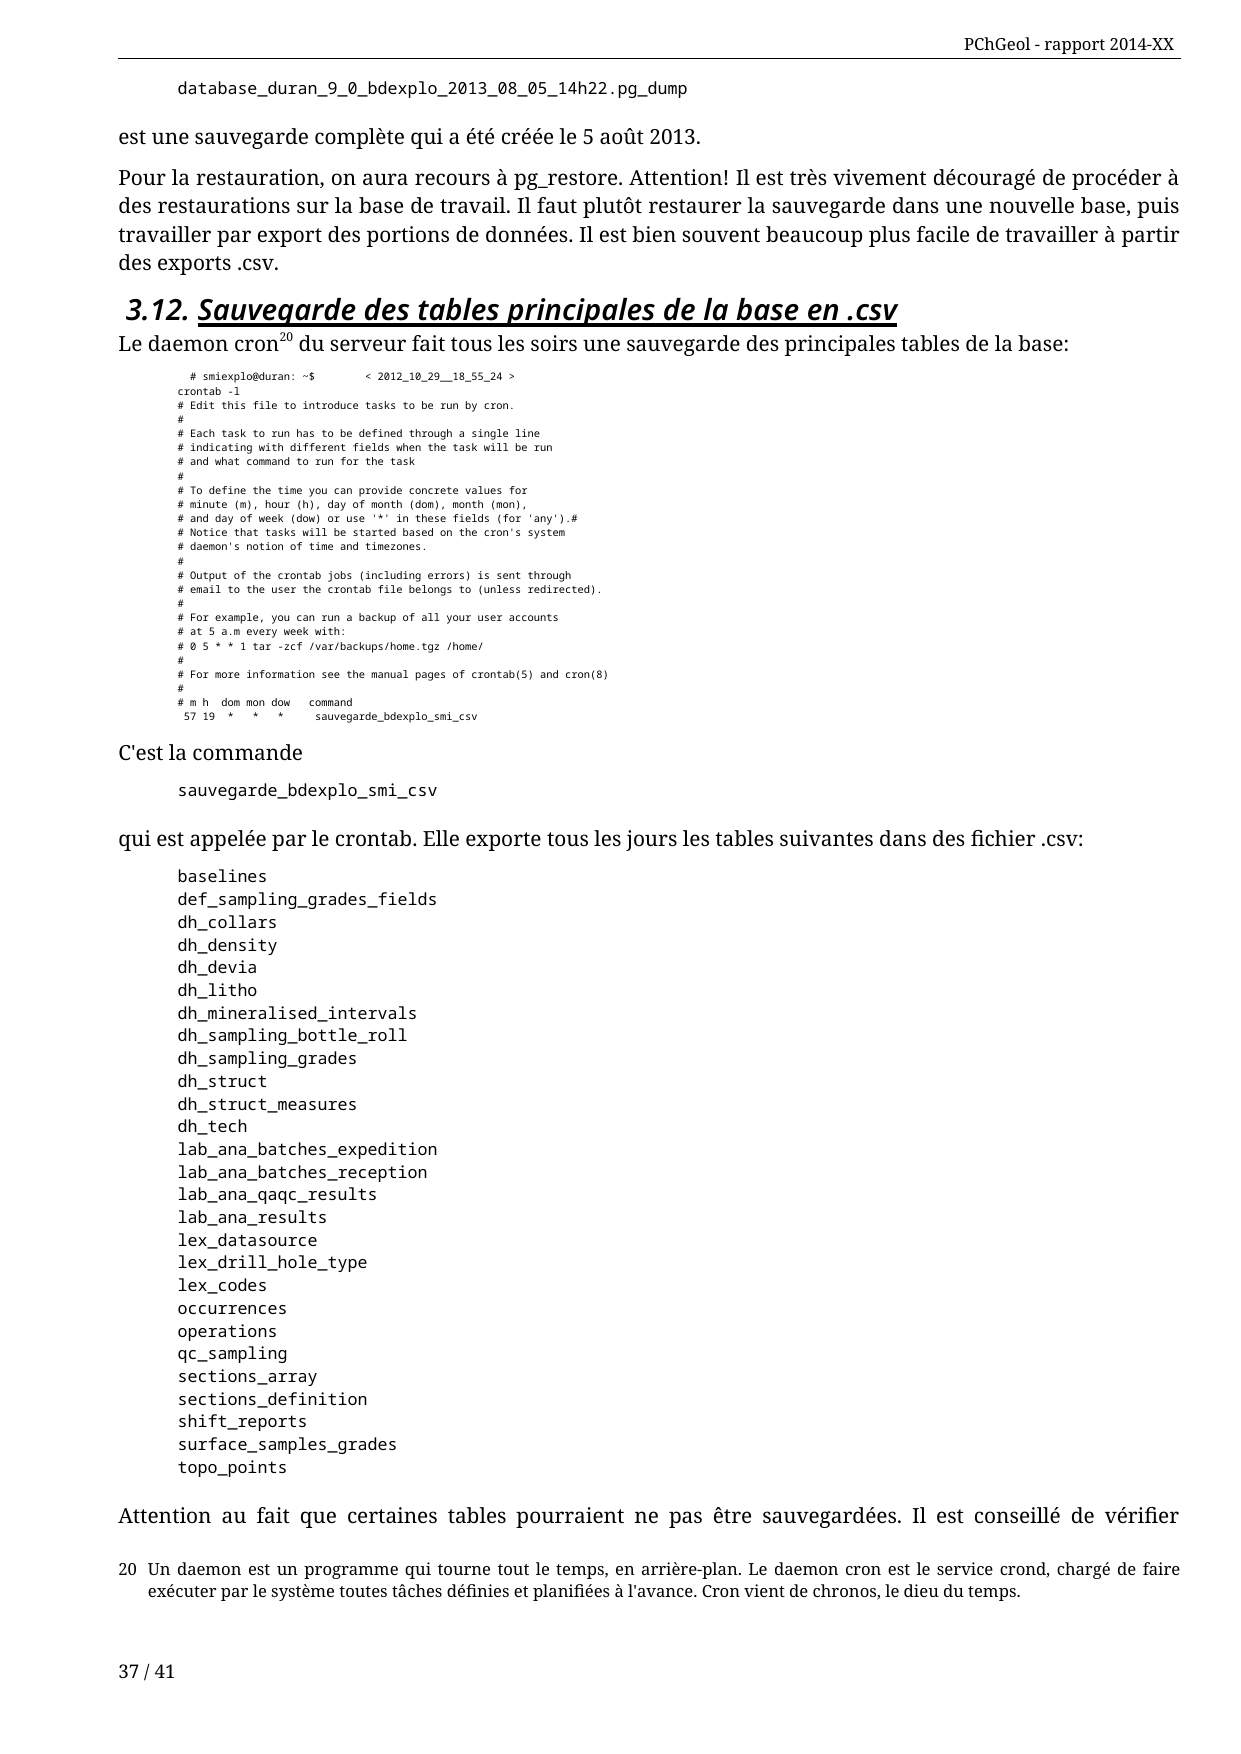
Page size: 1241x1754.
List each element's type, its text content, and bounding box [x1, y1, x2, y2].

text dh_devia [177, 956, 1181, 979]
text # daemon's notion of time and timezones. [177, 540, 1181, 554]
text lab_ana_qaqc_results [177, 1183, 1181, 1206]
text # Edit this file to introduce tasks to be run by cron. [177, 398, 1181, 412]
text # For example, you can run a backup of all your user accounts [177, 611, 1181, 625]
text # [177, 412, 1181, 426]
text dh_struct [177, 1069, 1181, 1092]
text dh_litho [177, 979, 1181, 1001]
text sauvegarde_bdexplo_smi_csv [177, 779, 1181, 802]
text # For more information see the manual pages of crontab(5) and cron(8) [177, 667, 1181, 681]
text # indicating with different fields when the task will be run [177, 441, 1181, 455]
text dh_sampling_bottle_roll [177, 1024, 1181, 1047]
text dh_sampling_grades [177, 1047, 1181, 1069]
text crontab -l [177, 384, 1181, 398]
text # Each task to run has to be defined through a single line [177, 426, 1181, 441]
text # minute (m), hour (h), day of month (dom), month (mon), [177, 497, 1181, 511]
text # Output of the crontab jobs (including errors) is sent through [177, 568, 1181, 582]
text def_sampling_grades_fields [177, 888, 1181, 911]
text # 0 5 * * 1 tar -zcf /var/backups/home.tgz /home/ [177, 639, 1181, 653]
text sections_array [177, 1365, 1181, 1387]
text Le daemon cron du serveur fait tous les soirs une sauvegarde des principales tables de la base: [118, 329, 1181, 357]
text dh_struct_measures [177, 1092, 1181, 1115]
text # smiexplo@duran: ~$ < 2012_10_29__18_55_24 > [177, 370, 1181, 384]
text topo_points [177, 1456, 1181, 1478]
text # m h dom mon dow command [177, 696, 1181, 710]
text occurrences [177, 1297, 1181, 1319]
text # [177, 554, 1181, 568]
text est une sauvegarde complète qui a été créée le 5 août 2013. [118, 122, 1181, 151]
text # [177, 653, 1181, 667]
text # Notice that tasks will be started based on the cron's system [177, 526, 1181, 540]
text dh_density [177, 933, 1181, 956]
text # [177, 596, 1181, 611]
text dh_collars [177, 911, 1181, 933]
text lab_ana_batches_reception [177, 1160, 1181, 1183]
text # email to the user the crontab file belongs to (unless redirected). [177, 582, 1181, 596]
text lex_datasource [177, 1228, 1181, 1251]
text # To define the time you can provide concrete values for [177, 483, 1181, 497]
text surface_samples_grades [177, 1433, 1181, 1456]
text # [177, 681, 1181, 696]
text Pour la restauration, on aura recours à pg_restore. Attention! Il est très vivement découragé de procéder à des restaurations sur la base de travail. Il faut plutôt restaurer la sauvegarde dans une nouvelle base, puis travailler par export des portions de données. Il est bien souvent beaucoup plus facile de travailler à partir des exports .csv. [118, 163, 1181, 277]
text sections_definition [177, 1387, 1181, 1410]
text # at 5 a.m every week with: [177, 625, 1181, 639]
text operations [177, 1319, 1181, 1342]
text dh_tech [177, 1115, 1181, 1138]
text # and day of week (dow) or use '*' in these fields (for 'any').# [177, 511, 1181, 526]
text lab_ana_results [177, 1206, 1181, 1228]
text qui est appelée par le crontab. Elle exporte tous les jours les tables suivantes dans des fichier .csv: [118, 824, 1181, 853]
text # and what command to run for the task [177, 455, 1181, 469]
text baselines [177, 865, 1181, 888]
text lex_drill_hole_type [177, 1251, 1181, 1274]
text shift_reports [177, 1410, 1181, 1433]
text database_duran_9_0_bdexplo_2013_08_05_14h22.pg_dump [177, 77, 1181, 99]
subtitle Sauvegarde des tables principales de la base en .csv [118, 289, 1181, 329]
text C'est la commande [118, 738, 1181, 766]
text lex_codes [177, 1274, 1181, 1297]
text Un daemon est un programme qui tourne tout le temps, en arrière-plan. Le daemon cron est le service crond, chargé de faire exécuter par le système toutes tâches définies et planifiées à l'avance. Cron vient de chronos, le dieu du temps. [118, 1557, 1181, 1602]
text Attention au fait que certaines tables pourraient ne pas être sauvegardées. Il est conseillé de vérifier [118, 1501, 1181, 1529]
text 57 19 * * * sauvegarde_bdexplo_smi_csv [177, 710, 1181, 724]
text qc_sampling [177, 1342, 1181, 1365]
text lab_ana_batches_expedition [177, 1138, 1181, 1160]
text dh_mineralised_intervals [177, 1001, 1181, 1024]
text # [177, 469, 1181, 483]
